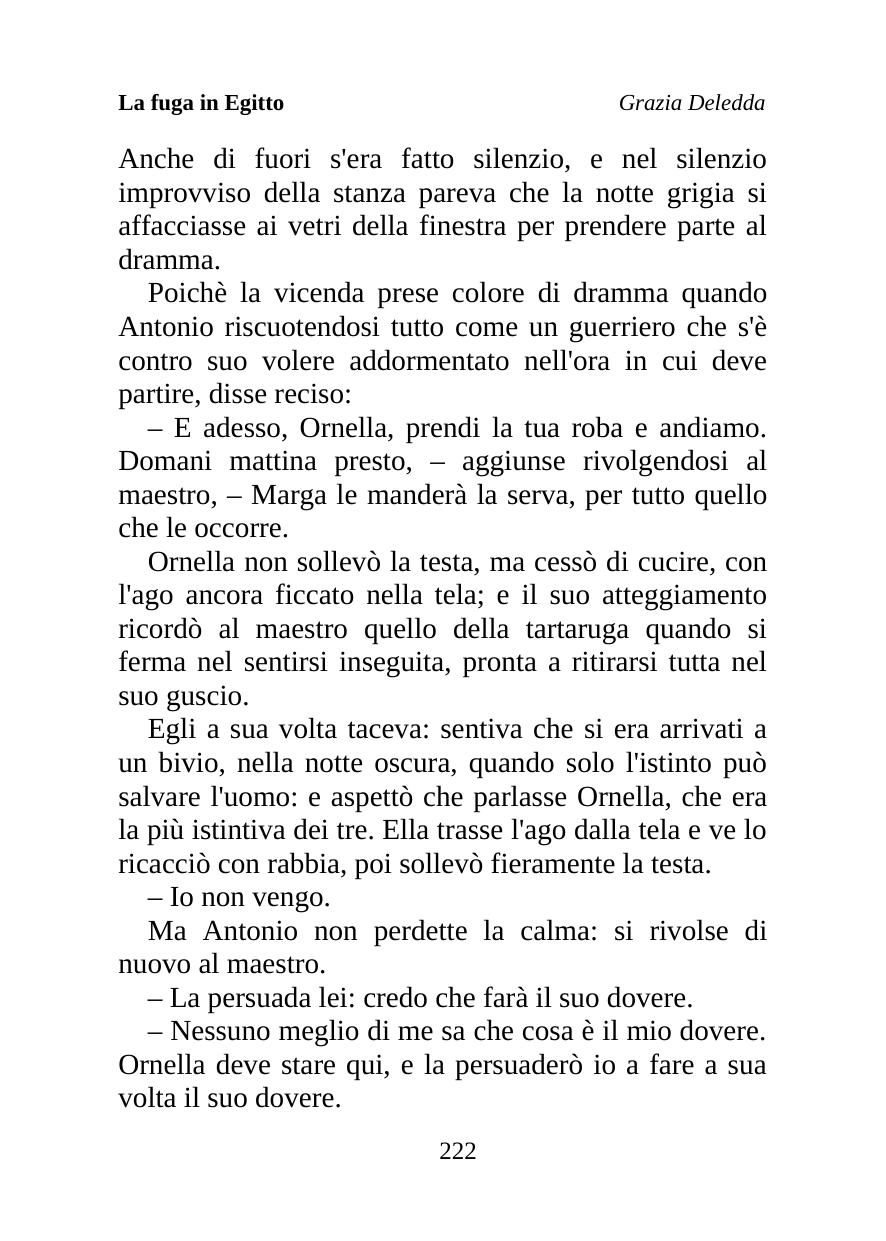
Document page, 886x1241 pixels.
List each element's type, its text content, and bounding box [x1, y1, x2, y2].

text – E adesso, Ornella, prendi la tua roba e andiamo. Domani mattina presto, – aggiunse rivolgendosi al maestro, – Marga le manderà la serva, per tutto quello che le occorre. [118, 410, 768, 544]
text Egli a sua volta taceva: sentiva che si era arrivati a un bivio, nella notte oscura, quando solo l'istinto può salvare l'uomo: e aspettò che parlasse Ornella, che era la più istintiva dei tre. Ella trasse l'ago dalla tela e ve lo ricacciò con rabbia, poi sollevò fieramente la testa. [118, 712, 768, 879]
text – Nessuno meglio di me sa che cosa è il mio dovere. Ornella deve stare qui, e la persuaderò io a fare a sua volta il suo dovere. [118, 1013, 768, 1114]
text Poichè la vicenda prese colore di dramma quando Antonio riscuotendosi tutto come un guerriero che s'è contro suo volere addormentato nell'ora in cui deve partire, disse reciso: [118, 276, 768, 410]
text – La persuada lei: credo che farà il suo dovere. [118, 980, 768, 1013]
text – Io non vengo. [118, 879, 768, 913]
text Ornella non sollevò la testa, ma cessò di cucire, con l'ago ancora ficcato nella tela; e il suo atteggiamento ricordò al maestro quello della tartaruga quando si ferma nel sentirsi inseguita, pronta a ritirarsi tutta nel suo guscio. [118, 544, 768, 712]
text Ma Antonio non perdette la calma: si rivolse di nuovo al maestro. [118, 913, 768, 980]
text Anche di fuori s'era fatto silenzio, e nel silenzio improvviso della stanza pareva che la notte grigia si affacciasse ai vetri della finestra per prendere parte al dramma. [118, 141, 768, 276]
